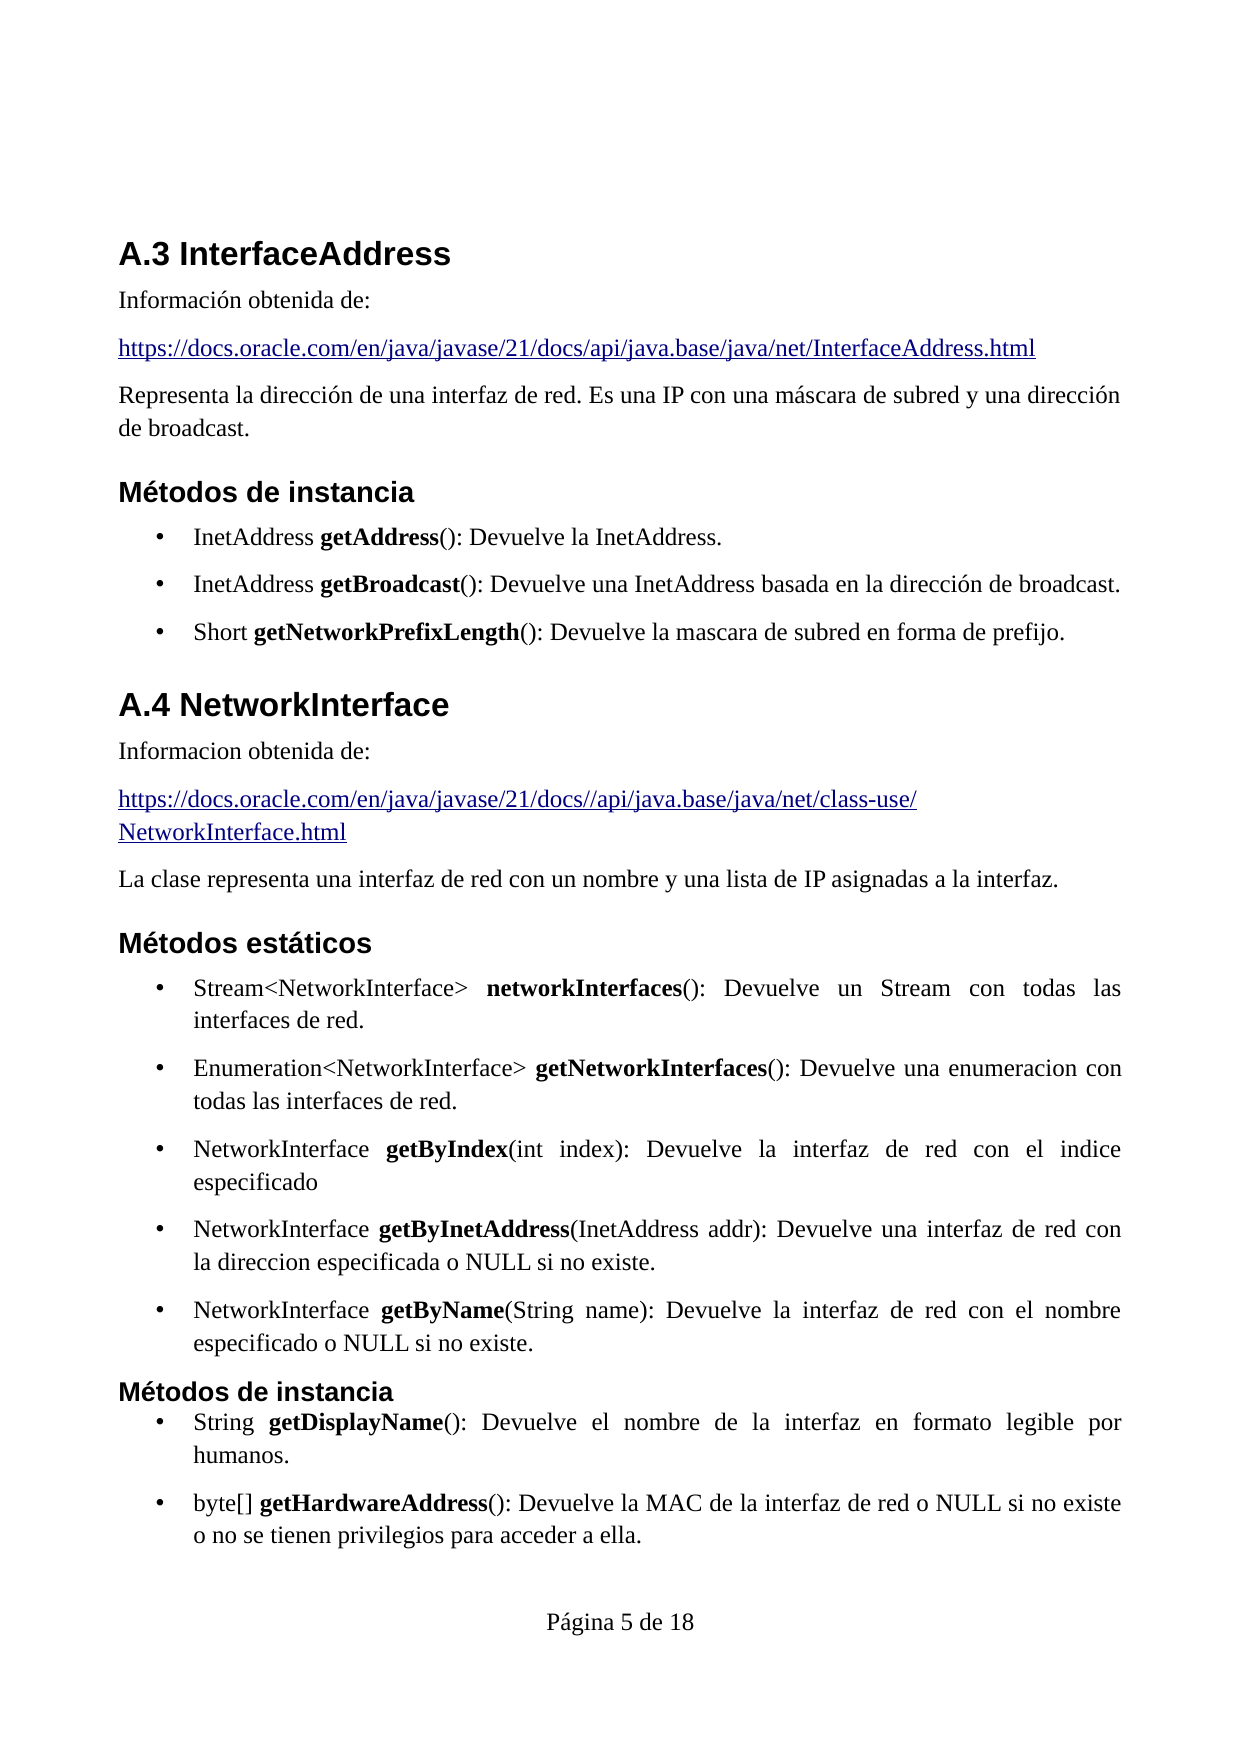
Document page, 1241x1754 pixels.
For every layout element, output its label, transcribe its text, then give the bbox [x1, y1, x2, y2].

list NetworkInterface getByIndex(int index): Devuelve la interfaz de red con el indice especificado [156, 1134, 1122, 1196]
text https://docs.oracle.com/en/java/javase/21/docs//api/java.base/java/net/class-use/NetworkInterface.html [118, 784, 1122, 846]
list NetworkInterface getByName(String name): Devuelve la interfaz de red con el nombre especificado o NULL si no existe. [156, 1295, 1122, 1357]
text https://docs.oracle.com/en/java/javase/21/docs/api/java.base/java/net/InterfaceAddress.html [118, 333, 1122, 361]
subtitle Métodos estáticos [118, 927, 1122, 960]
subtitle A.3 InterfaceAddress [118, 234, 1122, 273]
list String getDisplayName(): Devuelve el nombre de la interfaz en formato legible por humanos. [156, 1407, 1122, 1469]
list Short getNetworkPrefixLength(): Devuelve la mascara de subred en forma de prefijo. [156, 617, 1122, 646]
list InetAddress getAddress(): Devuelve la InetAddress. [156, 522, 1122, 550]
text Informacion obtenida de: [118, 736, 1122, 765]
list NetworkInterface getByInetAddress(InetAddress addr): Devuelve una interfaz de red con la direccion especificada o NULL si no existe. [156, 1214, 1122, 1276]
list byte[] getHardwareAddress(): Devuelve la MAC de la interfaz de red o NULL si no existe o no se tienen privilegios para acceder a ella. [156, 1488, 1122, 1549]
text La clase representa una interfaz de red con un nombre y una lista de IP asignadas a la interfaz. [118, 864, 1122, 893]
list Enumeration<NetworkInterface> getNetworkInterfaces(): Devuelve una enumeracion con todas las interfaces de red. [156, 1053, 1122, 1115]
text Métodos de instancia [118, 1376, 1122, 1407]
text Representa la dirección de una interfaz de red. Es una IP con una máscara de subred y una dirección de broadcast. [118, 380, 1122, 442]
list InetAddress getBroadcast(): Devuelve una InetAddress basada en la dirección de broadcast. [156, 569, 1122, 598]
subtitle A.4 NetworkInterface [118, 685, 1122, 724]
text Información obtenida de: [118, 285, 1122, 314]
list Stream<NetworkInterface> networkInterfaces(): Devuelve un Stream con todas las interfaces de red. [156, 973, 1122, 1034]
subtitle Métodos de instancia [118, 476, 1122, 509]
